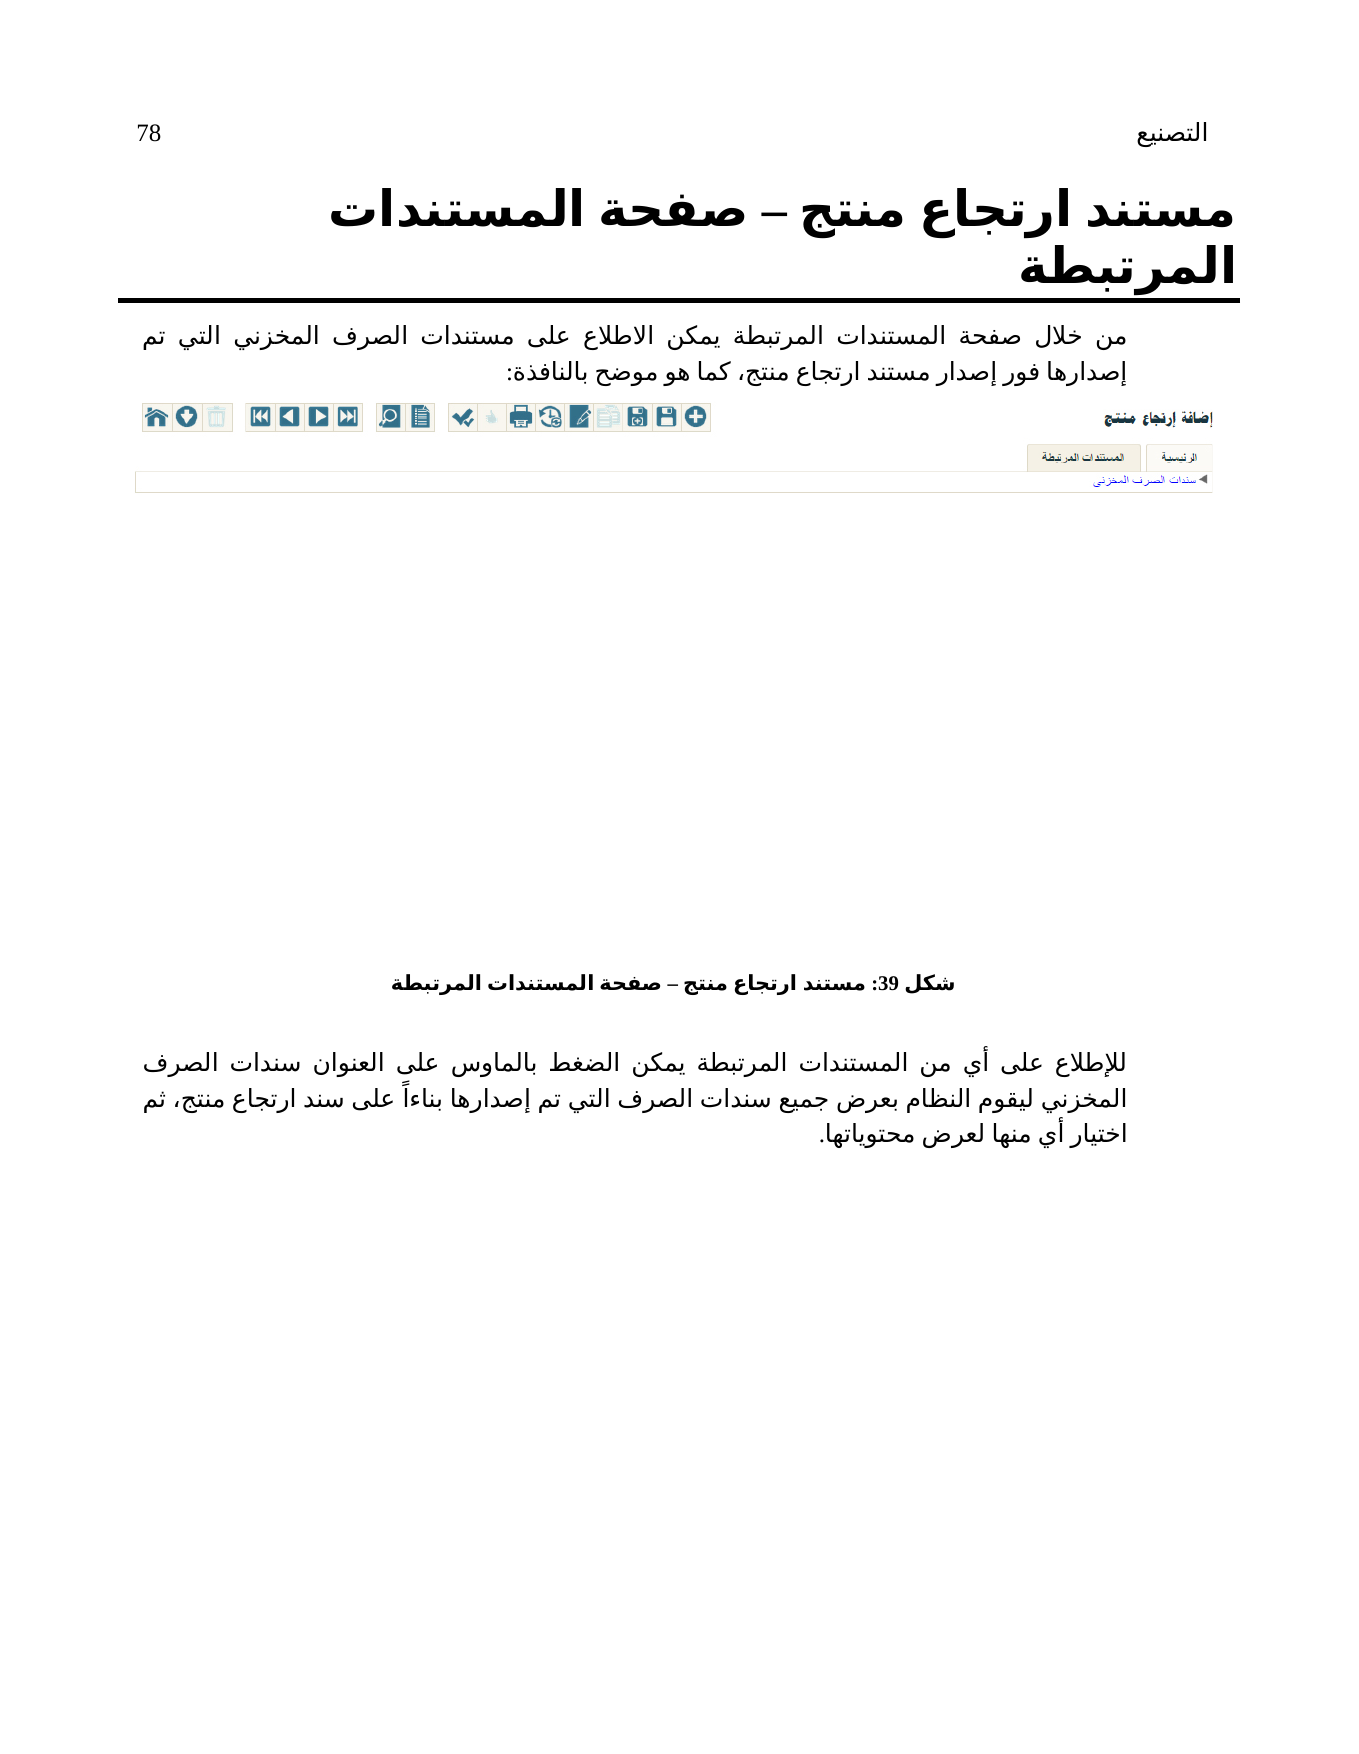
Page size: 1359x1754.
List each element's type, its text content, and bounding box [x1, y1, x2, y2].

text من خلال صفحة المستندات المرتبطة يمكن الاطلاع على مستندات الصرف المخزني التي تم إصدارها فور إصدار مستند ارتجاع منتج، كما هو موضح بالنافذة: [142, 315, 1128, 386]
text مستند ارتجاع منتج – صفحة المستندات المرتبطة [118, 177, 1240, 298]
text شكل 39: مستند ارتجاع منتج – صفحة المستندات المرتبطة [122, 972, 1224, 995]
text للإطلاع على أي من المستندات المرتبطة يمكن الضغط بالماوس على العنوان سندات الصرف المخزني ليقوم النظام بعرض جميع سندات الصرف التي تم إصدارها بناءاً على سند ارتجاع منتج، ثم اختيار أي منها لعرض محتوياتها. [142, 1042, 1128, 1148]
picture [134, 401, 1213, 972]
